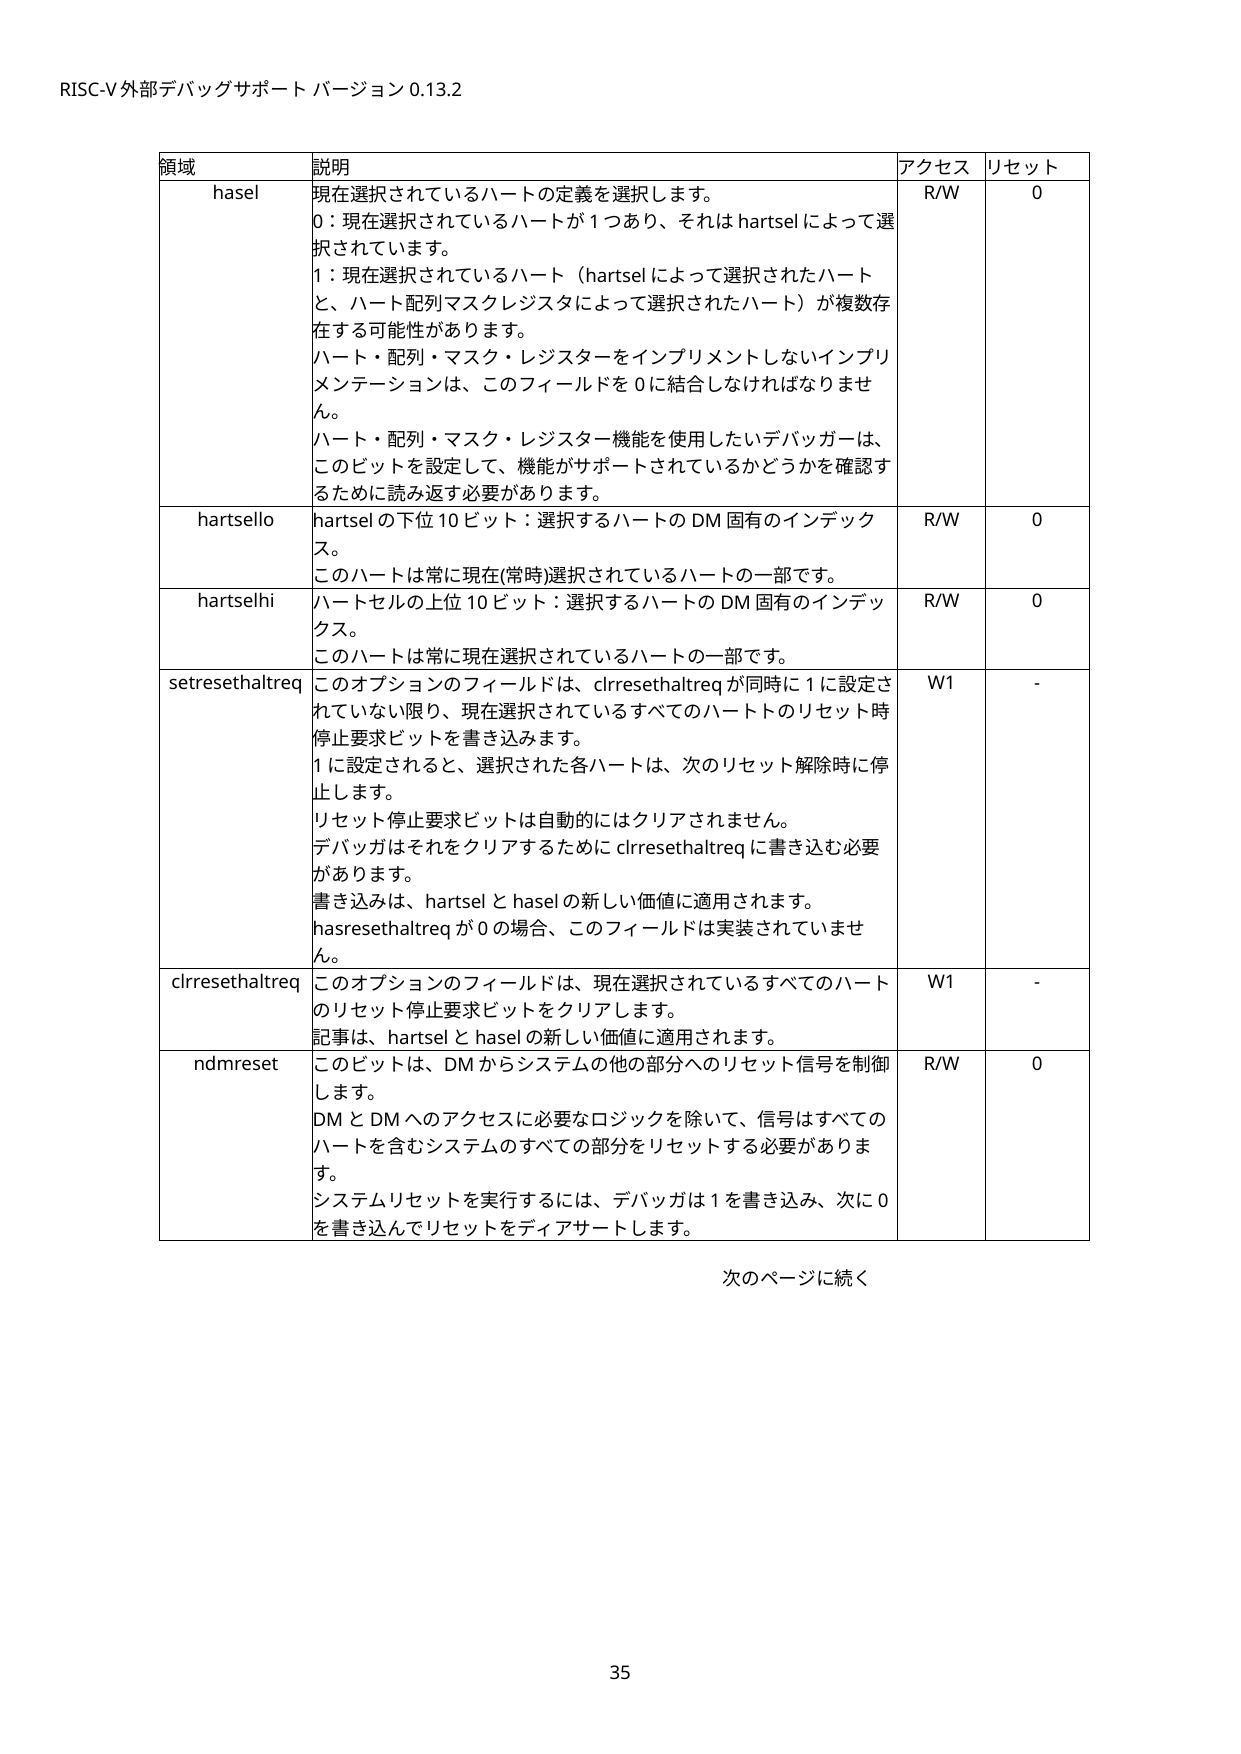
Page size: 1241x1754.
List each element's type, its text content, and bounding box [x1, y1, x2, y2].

table_cell hartselの下位10ビット：選択するハートのDM固有のインデックス。 このハートは常に現在(常時)選択されているハートの一部です。 [313, 507, 897, 587]
table_cell 0 [986, 1051, 1089, 1240]
table_cell ndmreset [160, 1051, 312, 1240]
table_cell 0 [986, 507, 1089, 587]
table_header 説明 [313, 153, 897, 179]
table_cell R/W [898, 589, 985, 669]
table_cell 0 [986, 589, 1089, 669]
table_cell W1 [898, 969, 985, 1050]
text 次のページに続く [59, 1266, 1181, 1291]
table_cell - [986, 969, 1089, 1050]
table_cell R/W [898, 507, 985, 587]
table_cell 0 [986, 181, 1089, 506]
table_cell このオプションのフィールドは、clrresethaltreqが同時に1に設定されていない限り、現在選択されているすべてのハートトのリセット時停止要求ビットを書き込みます。 1に設定されると、選択された各ハートは、次のリセット解除時に停止します。 リセット停止要求ビットは自動的にはクリアされません。 デバッガはそれをクリアするためにclrresethaltreqに書き込む必要があります。 書き込みは、hartselとhaselの新しい価値に適用されます。 hasresethaltreqが0の場合、このフィールドは実装されていません。 [313, 670, 897, 968]
table_cell W1 [898, 670, 985, 968]
table_cell ハートセルの上位10ビット：選択するハートのDM固有のインデックス。 このハートは常に現在選択されているハートの一部です。 [313, 589, 897, 669]
table_cell R/W [898, 181, 985, 506]
table_cell hartselhi [160, 589, 312, 669]
table_cell このビットは、DMからシステムの他の部分へのリセット信号を制御します。 DMとDMへのアクセスに必要なロジックを除いて、信号はすべてのハートを含むシステムのすべての部分をリセットする必要があります。 システムリセットを実行するには、デバッガは1を書き込み、次に0を書き込んでリセットをディアサートします。 [313, 1051, 897, 1240]
table_cell 現在選択されているハートの定義を選択します。 0：現在選択されているハートが1つあり、それはhartselによって選択されています。 1：現在選択されているハート（hartselによって選択されたハートと、ハート配列マスクレジスタによって選択されたハート）が複数存在する可能性があります。 ハート・配列・マスク・レジスターをインプリメントしないインプリメンテーションは、このフィールドを0に結合しなければなりません。 ハート・配列・マスク・レジスター機能を使用したいデバッガーは、このビットを設定して、機能がサポートされているかどうかを確認するために読み返す必要があります。 [313, 181, 897, 506]
table_cell R/W [898, 1051, 985, 1240]
table_header 領域 [160, 153, 312, 179]
table_header アクセス [898, 153, 985, 179]
table_cell hasel [160, 181, 312, 506]
table_cell - [986, 670, 1089, 968]
table_header リセット [986, 153, 1089, 179]
table_cell clrresethaltreq [160, 969, 312, 1050]
table_cell hartsello [160, 507, 312, 587]
table_cell setresethaltreq [160, 670, 312, 968]
table_cell このオプションのフィールドは、現在選択されているすべてのハートのリセット停止要求ビットをクリアします。 記事は、hartselとhaselの新しい価値に適用されます。 [313, 969, 897, 1050]
